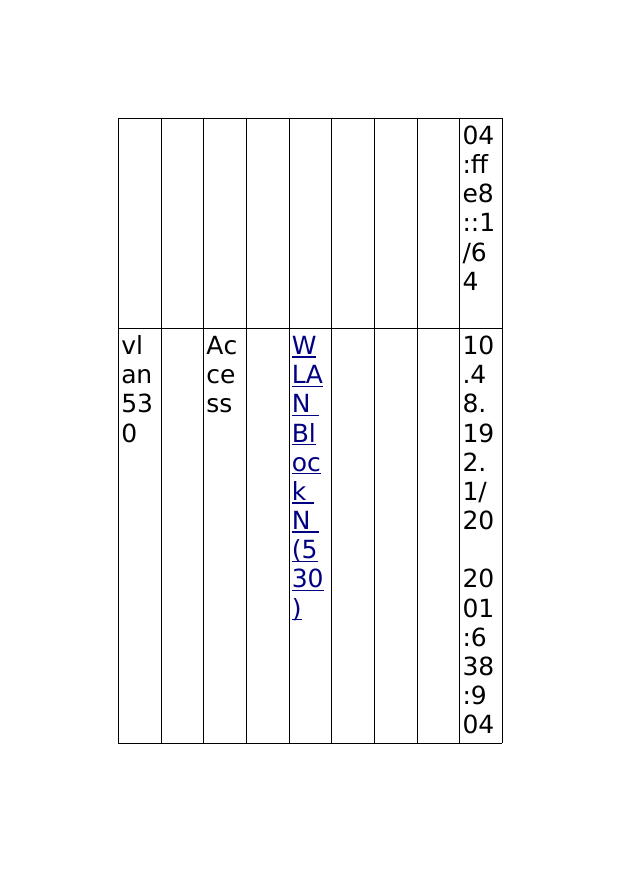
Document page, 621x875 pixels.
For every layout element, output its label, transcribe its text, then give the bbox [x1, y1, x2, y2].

table_cell [375, 119, 417, 328]
table_cell 04:ffe8::1/64 [460, 119, 502, 328]
table_cell [204, 119, 246, 328]
table_cell [119, 119, 161, 328]
table_cell Access [204, 329, 246, 742]
table_cell [162, 329, 203, 742]
table_cell [332, 119, 374, 328]
table_cell [247, 329, 289, 742]
table_cell [332, 329, 374, 742]
table_cell vlan530 [119, 329, 161, 742]
table_cell [162, 119, 203, 328]
table_cell WLAN Block N (530) [290, 329, 331, 742]
table_cell [375, 329, 417, 742]
table_cell [418, 119, 459, 328]
table_cell [247, 119, 289, 328]
table_cell 10.48.192.1/20 2001:638:904 [460, 329, 502, 742]
table_cell [418, 329, 459, 742]
table_cell [290, 119, 331, 328]
